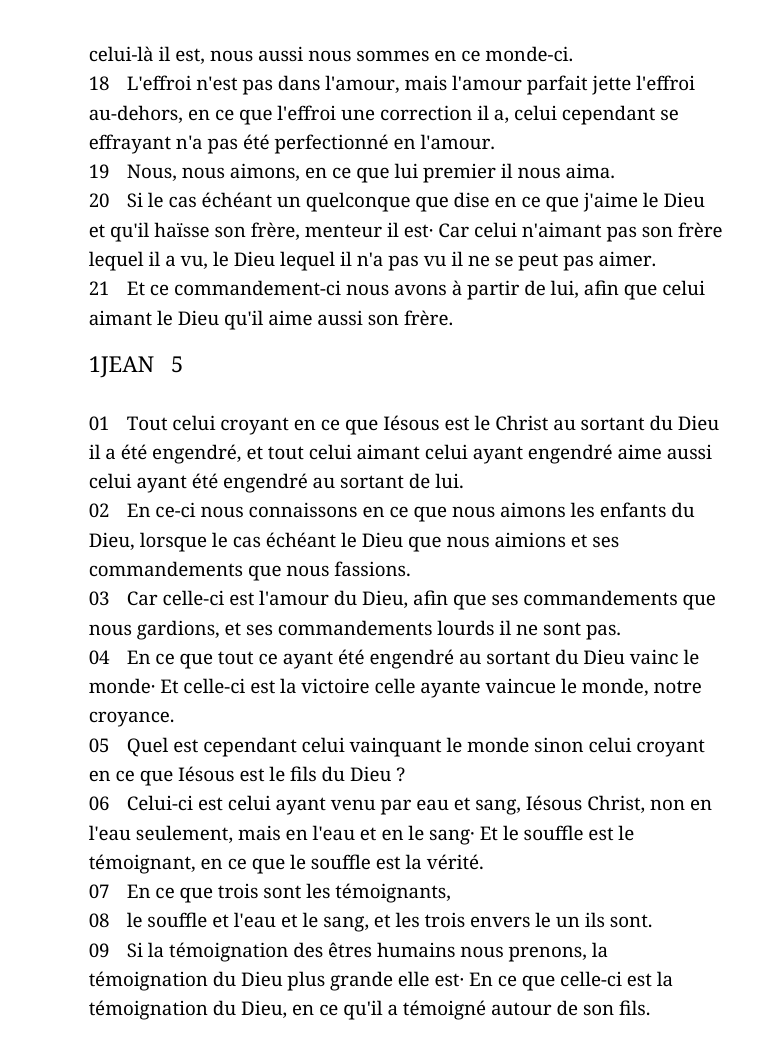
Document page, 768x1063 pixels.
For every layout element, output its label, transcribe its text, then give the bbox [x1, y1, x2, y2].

text 1JEAN 5 [88, 349, 726, 378]
text 01 Tout celui croyant en ce que Iésous est le Christ au sortant du Dieu il a été engendré, et tout celui aimant celui ayant engendré aime aussi celui ayant été engendré au sortant de lui. 02 En ce-ci nous connaissons en ce que nous aimons les enfants du Dieu, lorsque le cas échéant le Dieu que nous aimions et ses commandements que nous fassions. 03 Car celle-ci est l'amour du Dieu, afin que ses commandements que nous gardions, et ses commandements lourds il ne sont pas. 04 En ce que tout ce ayant été engendré au sortant du Dieu vainc le monde· Et celle-ci est la victoire celle ayante vaincue le monde, notre croyance. 05 Quel est cependant celui vainquant le monde sinon celui croyant en ce que Iésous est le fils du Dieu ? 06 Celui-ci est celui ayant venu par eau et sang, Iésous Christ, non en l'eau seulement, mais en l'eau et en le sang· Et le souffle est le témoignant, en ce que le souffle est la vérité. 07 En ce que trois sont les témoignants, 08 le souffle et l'eau et le sang, et les trois envers le un ils sont. 09 Si la témoignation des êtres humains nous prenons, la témoignation du Dieu plus grande elle est· En ce que celle-ci est la témoignation du Dieu, en ce qu'il a témoigné autour de son fils. [88, 383, 726, 1021]
text celui-là il est, nous aussi nous sommes en ce monde-ci. 18 L'effroi n'est pas dans l'amour, mais l'amour parfait jette l'effroi au-dehors, en ce que l'effroi une correction il a, celui cependant se effrayant n'a pas été perfectionné en l'amour. 19 Nous, nous aimons, en ce que lui premier il nous aima. 20 Si le cas échéant un quelconque que dise en ce que j'aime le Dieu et qu'il haïsse son frère, menteur il est· Car celui n'aimant pas son frère lequel il a vu, le Dieu lequel il n'a pas vu il ne se peut pas aimer. 21 Et ce commandement-ci nous avons à partir de lui, afin que celui aimant le Dieu qu'il aime aussi son frère. [88, 41, 726, 330]
